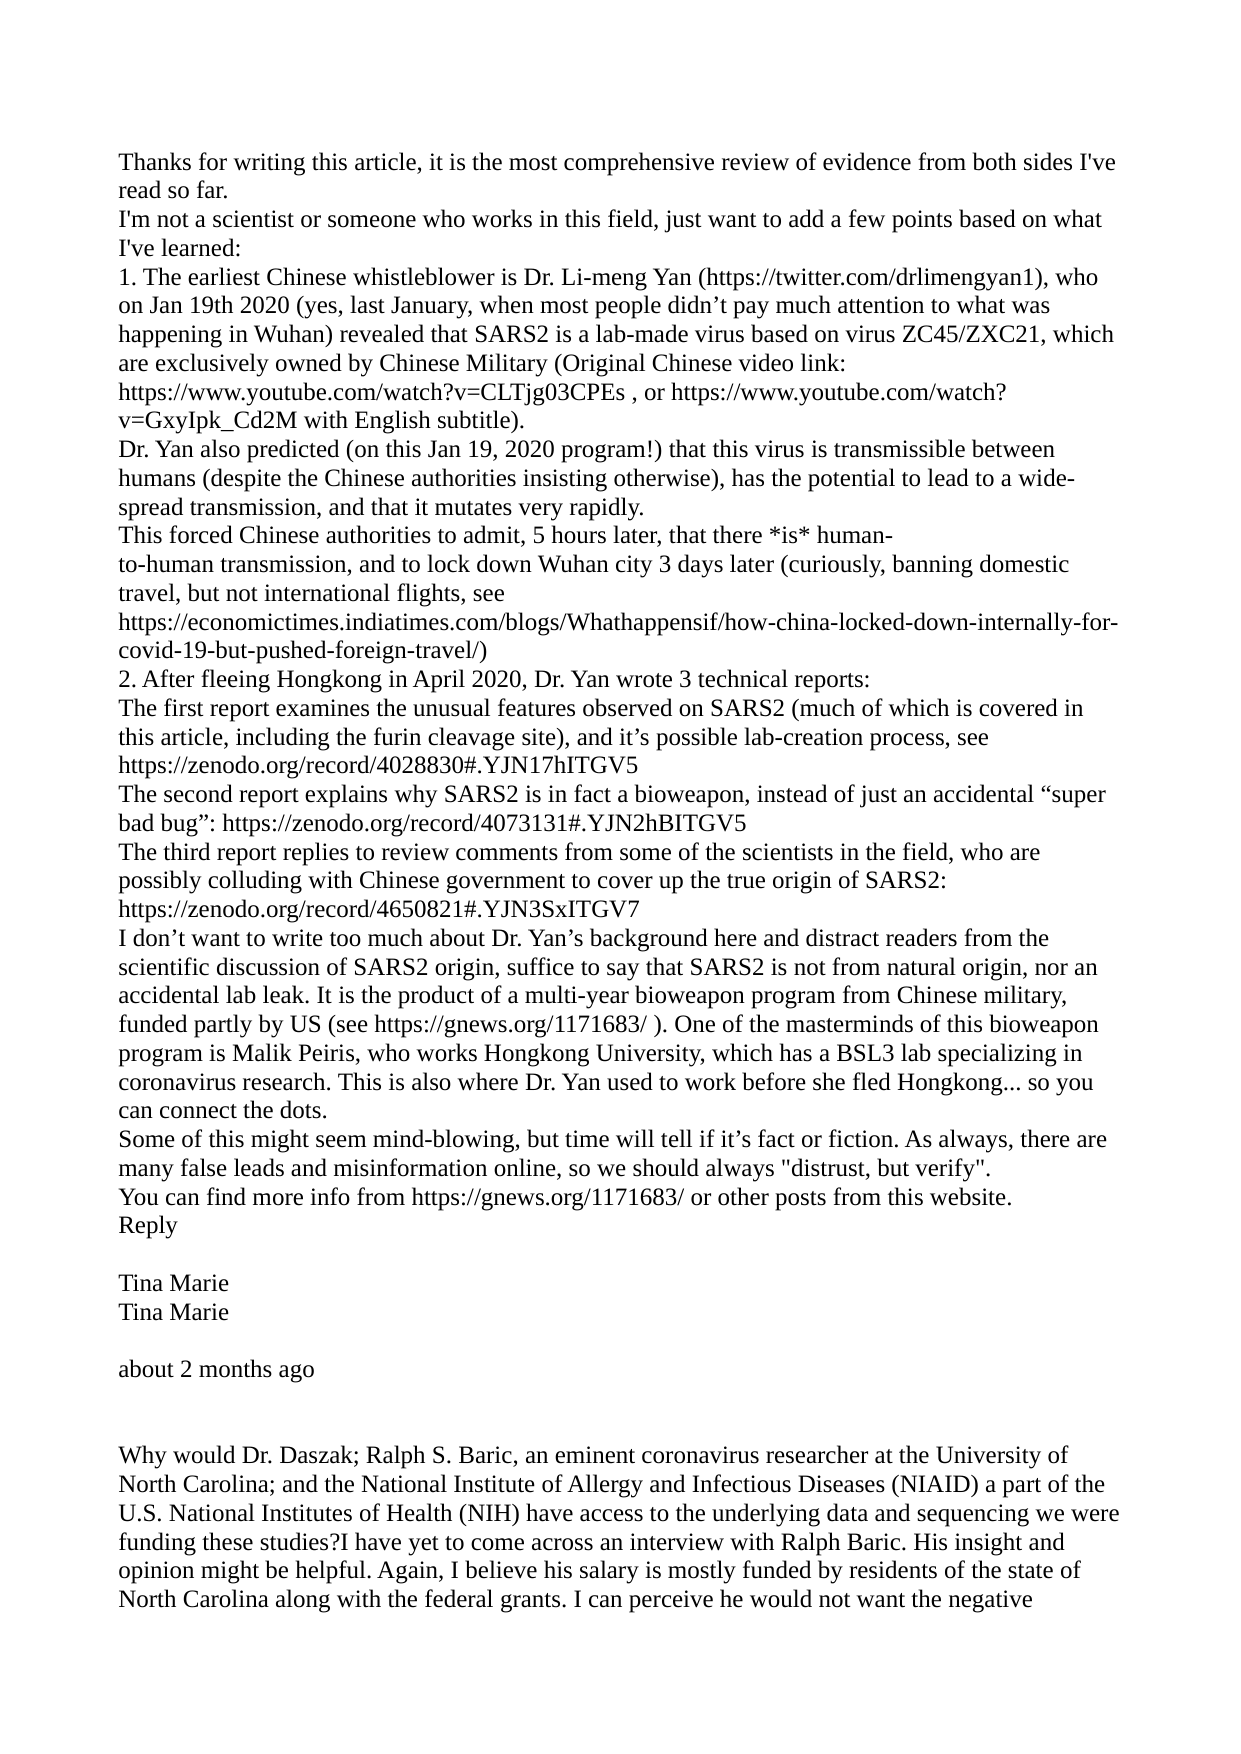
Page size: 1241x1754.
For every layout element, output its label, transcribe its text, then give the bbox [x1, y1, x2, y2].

text 1. The earliest Chinese whistleblower is Dr. Li-meng Yan (https://twitter.com/drlimengyan1), who on Jan 19th 2020 (yes, last January, when most people didn’t pay much attention to what was happening in Wuhan) revealed that SARS2 is a lab-made virus based on virus ZC45/ZXC21, which are exclusively owned by Chinese Military (Original Chinese video link: https://www.youtube.com/watch?v=CLTjg03CPEs , or https://www.youtube.com/watch?v=GxyIpk_Cd2M with English subtitle). [118, 262, 1122, 434]
text 2. After fleeing Hongkong in April 2020, Dr. Yan wrote 3 technical reports: [118, 664, 1122, 693]
text The third report replies to review comments from some of the scientists in the field, who are possibly colluding with Chinese government to cover up the true origin of SARS2: https://zenodo.org/record/4650821#.YJN3SxITGV7 [118, 837, 1122, 923]
text Thanks for writing this article, it is the most comprehensive review of evidence from both sides I've read so far. [118, 147, 1122, 204]
text Why would Dr. Daszak; Ralph S. Baric, an eminent coronavirus researcher at the University of North Carolina; and the National Institute of Allergy and Infectious Diseases (NIAID) a part of the U.S. National Institutes of Health (NIH) have access to the underlying data and sequencing we were funding these studies?I have yet to come across an interview with Ralph Baric. His insight and opinion might be helpful. Again, I believe his salary is mostly funded by residents of the state of North Carolina along with the federal grants. I can perceive he would not want the negative [118, 1441, 1122, 1613]
text This forced Chinese authorities to admit, 5 hours later, that there *is* human- [118, 521, 1122, 549]
text The second report explains why SARS2 is in fact a bioweapon, instead of just an accidental “super bad bug”: https://zenodo.org/record/4073131#.YJN2hBITGV5 [118, 779, 1122, 837]
text Some of this might seem mind-blowing, but time will tell if it’s fact or fiction. As always, there are many false leads and misinformation online, so we should always "distrust, but verify". [118, 1124, 1122, 1182]
text I don’t want to write too much about Dr. Yan’s background here and distract readers from the scientific discussion of SARS2 origin, suffice to say that SARS2 is not from natural origin, nor an accidental lab leak. It is the product of a multi-year bioweapon program from Chinese military, funded partly by US (see https://gnews.org/1171683/ ). One of the masterminds of this bioweapon program is Malik Peiris, who works Hongkong University, which has a BSL3 lab specializing in coronavirus research. This is also where Dr. Yan used to work before she fled Hongkong... so you can connect the dots. [118, 923, 1122, 1124]
text about 2 months ago [118, 1354, 1122, 1383]
text Dr. Yan also predicted (on this Jan 19, 2020 program!) that this virus is transmissible between humans (despite the Chinese authorities insisting otherwise), has the potential to lead to a wide-spread transmission, and that it mutates very rapidly. [118, 434, 1122, 521]
text to-human transmission, and to lock down Wuhan city 3 days later (curiously, banning domestic travel, but not international flights, see https://economictimes.indiatimes.com/blogs/Whathappensif/how-china-locked-down-internally-for-covid-19-but-pushed-foreign-travel/) [118, 549, 1122, 664]
text I'm not a scientist or someone who works in this field, just want to add a few points based on what I've learned: [118, 204, 1122, 262]
text Reply [118, 1211, 1122, 1239]
text Tina Marie [118, 1268, 1122, 1297]
text Tina Marie [118, 1297, 1122, 1326]
text The first report examines the unusual features observed on SARS2 (much of which is covered in this article, including the furin cleavage site), and it’s possible lab-creation process, see https://zenodo.org/record/4028830#.YJN17hITGV5 [118, 693, 1122, 779]
text You can find more info from https://gnews.org/1171683/ or other posts from this website. [118, 1182, 1122, 1211]
